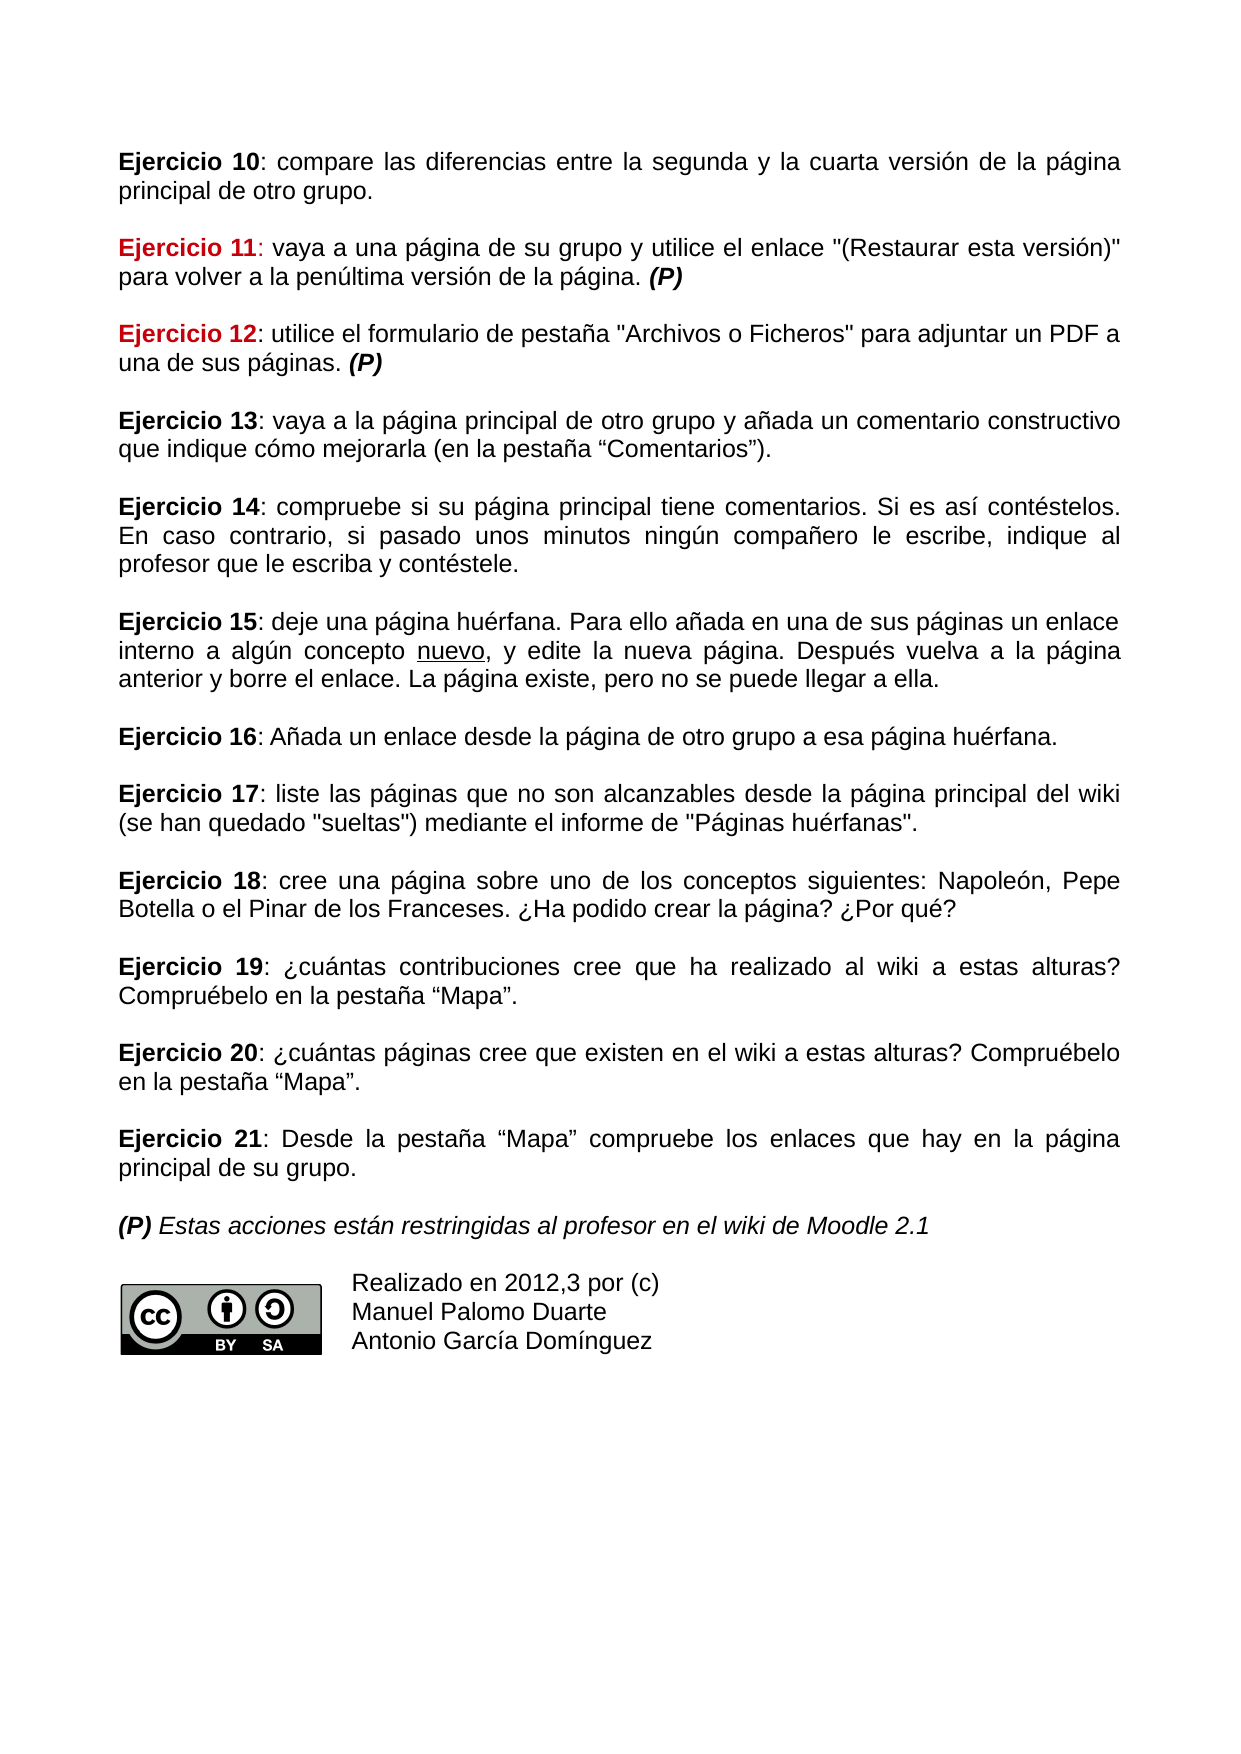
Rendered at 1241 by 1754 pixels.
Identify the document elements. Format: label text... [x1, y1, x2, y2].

text Antonio García Domínguez [322, 1326, 1122, 1354]
text Realizado en 2012,3 por (c) [118, 1268, 1122, 1297]
text Manuel Palomo Duarte [322, 1297, 1122, 1326]
text Ejercicio 14: compruebe si su página principal tiene comentarios. Si es así contéstelos. En caso contrario, si pasado unos minutos ningún compañero le escribe, indique al profesor que le escriba y contéstele. [118, 492, 1122, 578]
text Ejercicio 20: ¿cuántas páginas cree que existen en el wiki a estas alturas? Compruébelo en la pestaña “Mapa”. [118, 1038, 1122, 1096]
text Ejercicio 16: Añada un enlace desde la página de otro grupo a esa página huérfana. [118, 722, 1122, 751]
text Ejercicio 17: liste las páginas que no son alcanzables desde la página principal del wiki (se han quedado "sueltas") mediante el informe de "Páginas huérfanas". [118, 779, 1122, 837]
text Ejercicio 13: vaya a la página principal de otro grupo y añada un comentario constructivo que indique cómo mejorarla (en la pestaña “Comentarios”). [118, 406, 1122, 463]
text Ejercicio 15: deje una página huérfana. Para ello añada en una de sus páginas un enlace interno a algún concepto nuevo, y edite la nueva página. Después vuelva a la página anterior y borre el enlace. La página existe, pero no se puede llegar a ella. [118, 607, 1122, 693]
text Ejercicio 11: vaya a una página de su grupo y utilice el enlace "(Restaurar esta versión)" para volver a la penúltima versión de la página. (P) [118, 233, 1122, 291]
text Ejercicio 12: utilice el formulario de pestaña "Archivos o Ficheros" para adjuntar un PDF a una de sus páginas. (P) [118, 319, 1122, 377]
text Ejercicio 19: ¿cuántas contribuciones cree que ha realizado al wiki a estas alturas? Compruébelo en la pestaña “Mapa”. [118, 952, 1122, 1009]
picture [120, 1284, 322, 1355]
text Ejercicio 10: compare las diferencias entre la segunda y la cuarta versión de la página principal de otro grupo. [118, 147, 1122, 204]
text (P) Estas acciones están restringidas al profesor en el wiki de Moodle 2.1 [118, 1211, 1122, 1239]
text Ejercicio 18: cree una página sobre uno de los conceptos siguientes: Napoleón, Pepe Botella o el Pinar de los Franceses. ¿Ha podido crear la página? ¿Por qué? [118, 866, 1122, 923]
text Ejercicio 21: Desde la pestaña “Mapa” compruebe los enlaces que hay en la página principal de su grupo. [118, 1124, 1122, 1182]
